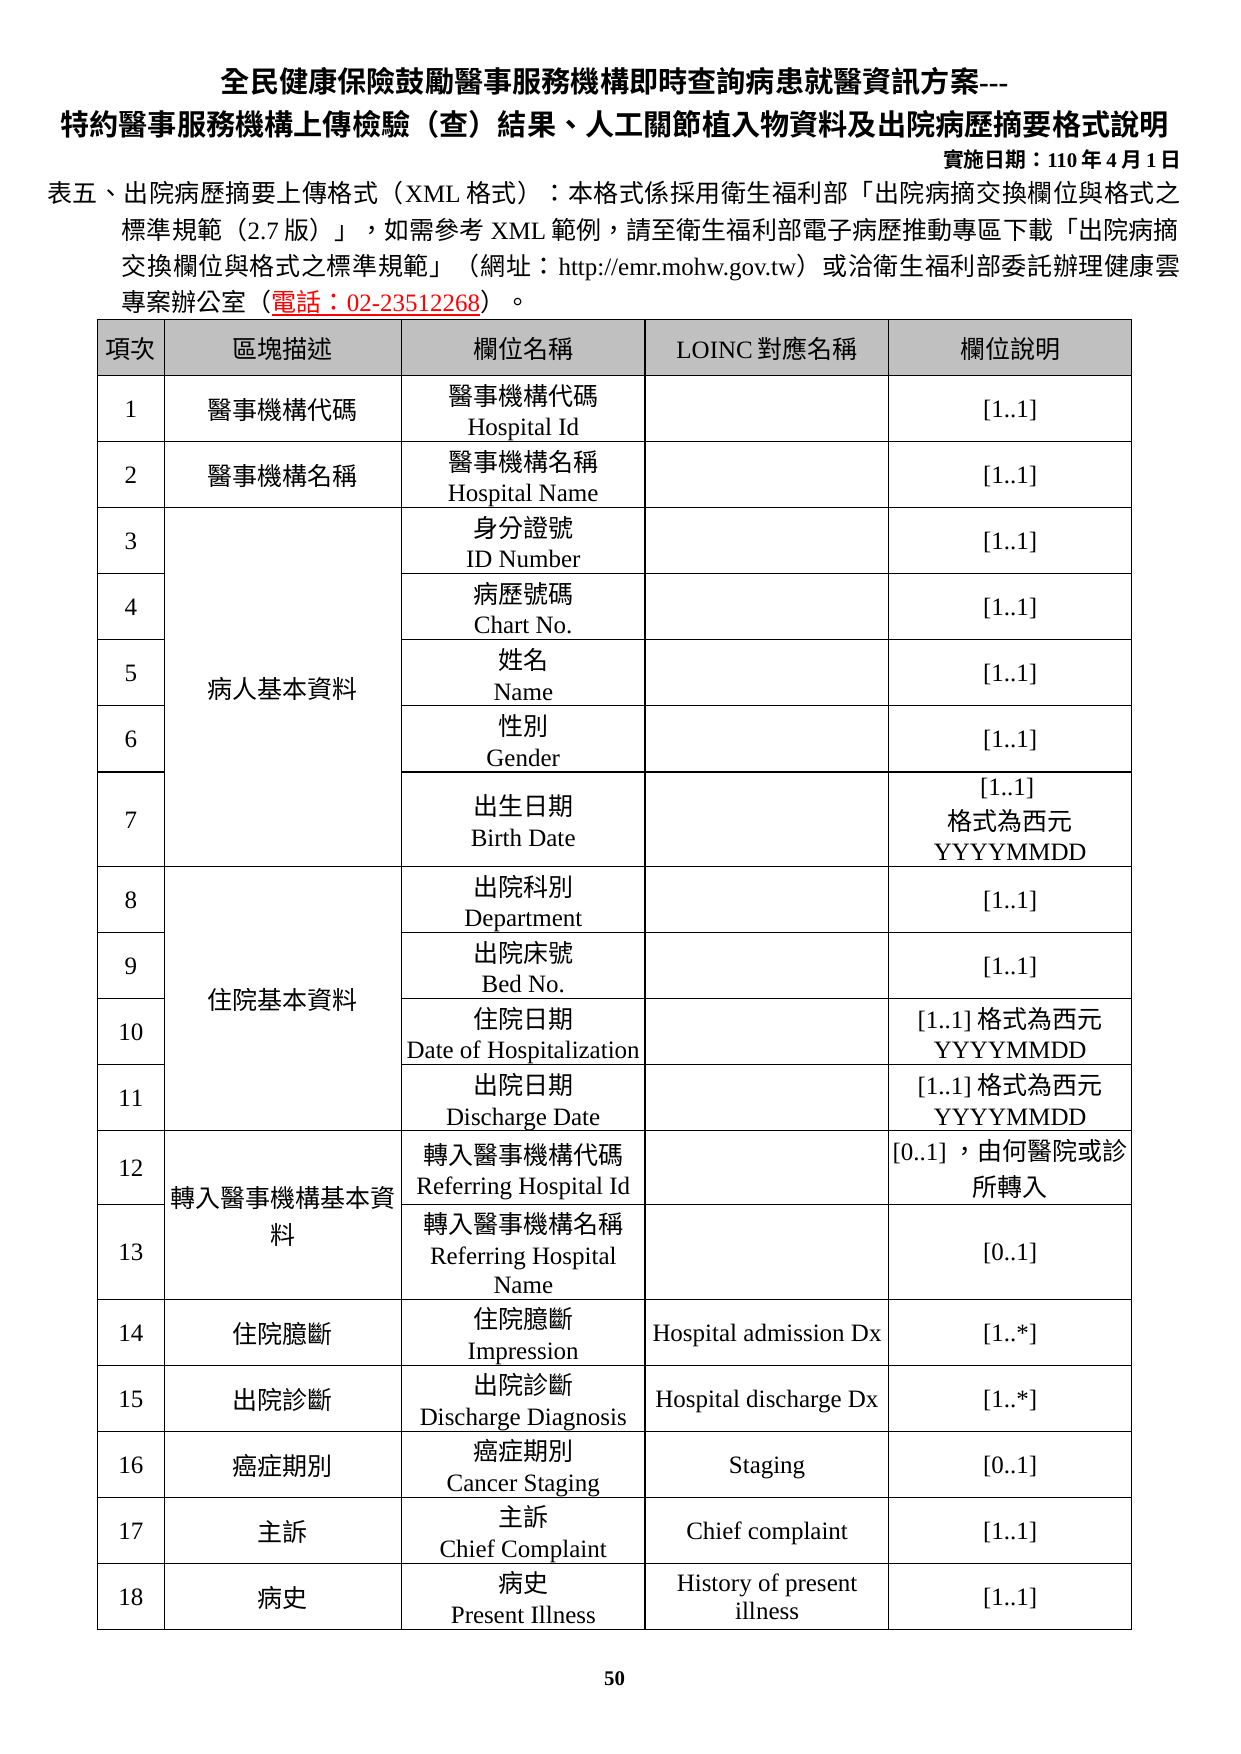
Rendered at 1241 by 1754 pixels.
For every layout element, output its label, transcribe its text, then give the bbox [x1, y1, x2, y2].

table_cell [0..1] [889, 1432, 1131, 1497]
table_cell 醫事機構名稱Hospital Name [402, 442, 644, 507]
table_cell 1 [98, 376, 164, 441]
table_cell [0..1] ，由何醫院或診所轉入 [889, 1131, 1131, 1204]
text 表五、出院病歷摘要上傳格式（XML格式）：本格式係採用衛生福利部「出院病摘交換欄位與格式之標準規範（2.7版）」，如需參考XML範例，請至衛生福利部電子病歷推動專區下載「出院病摘交換欄位與格式之標準規範」（網址：http://emr.mohw.gov.tw）或洽衛生福利部委託辦理健康雲專案辦公室（電話：02-23512268）。 [47, 174, 1181, 319]
table_cell 13 [98, 1205, 164, 1299]
table_cell 出院診斷 Discharge Diagnosis [402, 1366, 644, 1431]
table_header 欄位說明 [889, 320, 1131, 375]
table_cell 11 [98, 1065, 164, 1130]
table_cell 15 [98, 1366, 164, 1431]
table_cell [1..1] [889, 867, 1131, 932]
table_cell Hospital admission Dx [646, 1300, 888, 1365]
table_cell [646, 1065, 888, 1130]
table_cell Chief complaint [646, 1498, 888, 1563]
table_cell 轉入醫事機構名稱 Referring Hospital Name [402, 1205, 644, 1299]
table_cell [1..1] [889, 933, 1131, 998]
table_cell [1..*] [889, 1366, 1131, 1431]
table_cell 身分證號 ID Number [402, 508, 644, 573]
table_cell 醫事機構代碼Hospital Id [402, 376, 644, 441]
table_cell Staging [646, 1432, 888, 1497]
table_cell [1..1] [889, 1498, 1131, 1563]
table_cell [646, 933, 888, 998]
table_cell 9 [98, 933, 164, 998]
table_cell 14 [98, 1300, 164, 1365]
table_cell 姓名 Name [402, 640, 644, 705]
table_cell [646, 442, 888, 507]
table_cell 6 [98, 706, 164, 771]
table_cell 10 [98, 999, 164, 1064]
table_cell [646, 999, 888, 1064]
table_cell [1..1] 格式為西元YYYYMMDD [889, 1065, 1131, 1130]
table_cell 住院臆斷 [165, 1300, 401, 1365]
table_cell 出院床號 Bed No. [402, 933, 644, 998]
table_cell 2 [98, 442, 164, 507]
table_cell [646, 867, 888, 932]
table_cell 5 [98, 640, 164, 705]
table_cell [646, 1131, 888, 1204]
table_cell 癌症期別 Cancer Staging [402, 1432, 644, 1497]
table_cell [646, 640, 888, 705]
table_cell [646, 773, 888, 866]
table_cell 8 [98, 867, 164, 932]
table_cell 住院基本資料 [165, 867, 401, 1130]
table_cell 轉入醫事機構基本資料 [165, 1131, 401, 1299]
table_cell [1..1] [889, 1564, 1131, 1629]
table_header LOINC對應名稱 [646, 320, 888, 375]
table_cell Hospital discharge Dx [646, 1366, 888, 1431]
table_cell [1..1] 格式為西元YYYYMMDD [889, 999, 1131, 1064]
table_cell 癌症期別 [165, 1432, 401, 1497]
table_cell 醫事機構名稱 [165, 442, 401, 507]
table_cell [1..1] [889, 442, 1131, 507]
table_cell [646, 376, 888, 441]
table_cell 轉入醫事機構代碼 Referring Hospital Id [402, 1131, 644, 1204]
table_cell History of present illness [646, 1564, 888, 1629]
table_header 項次 [98, 320, 164, 375]
table_cell 病史 [165, 1564, 401, 1629]
table_cell [0..1] [889, 1205, 1131, 1299]
table_cell 出院日期 Discharge Date [402, 1065, 644, 1130]
table_cell [646, 1205, 888, 1299]
table_cell [646, 574, 888, 639]
table_cell [1..1] [889, 574, 1131, 639]
table_cell 性別 Gender [402, 706, 644, 771]
table_cell [1..1] 格式為西元YYYYMMDD [889, 773, 1131, 866]
table_cell 住院日期 Date of Hospitalization [402, 999, 644, 1064]
table_cell 4 [98, 574, 164, 639]
table_cell [1..1] [889, 706, 1131, 771]
table_cell 主訴 [165, 1498, 401, 1563]
table_cell 病人基本資料 [165, 508, 401, 866]
table_cell [646, 706, 888, 771]
table_cell 出生日期 Birth Date [402, 773, 644, 866]
table_cell 出院科別 Department [402, 867, 644, 932]
table_cell 12 [98, 1131, 164, 1204]
table_cell 醫事機構代碼 [165, 376, 401, 441]
table_cell [1..1] [889, 508, 1131, 573]
table_cell 病歷號碼 Chart No. [402, 574, 644, 639]
table_cell 住院臆斷 Impression [402, 1300, 644, 1365]
table_cell 主訴 Chief Complaint [402, 1498, 644, 1563]
table_cell [1..*] [889, 1300, 1131, 1365]
table_cell 出院診斷 [165, 1366, 401, 1431]
table_cell 3 [98, 508, 164, 573]
table_header 區塊描述 [165, 320, 401, 375]
table_cell 病史 Present Illness [402, 1564, 644, 1629]
table_cell 7 [98, 773, 164, 866]
table_header 欄位名稱 [402, 320, 644, 375]
table_cell 17 [98, 1498, 164, 1563]
table_cell 18 [98, 1564, 164, 1629]
table_cell 16 [98, 1432, 164, 1497]
table_cell [1..1] [889, 376, 1131, 441]
table_cell [646, 508, 888, 573]
table_cell [1..1] [889, 640, 1131, 705]
